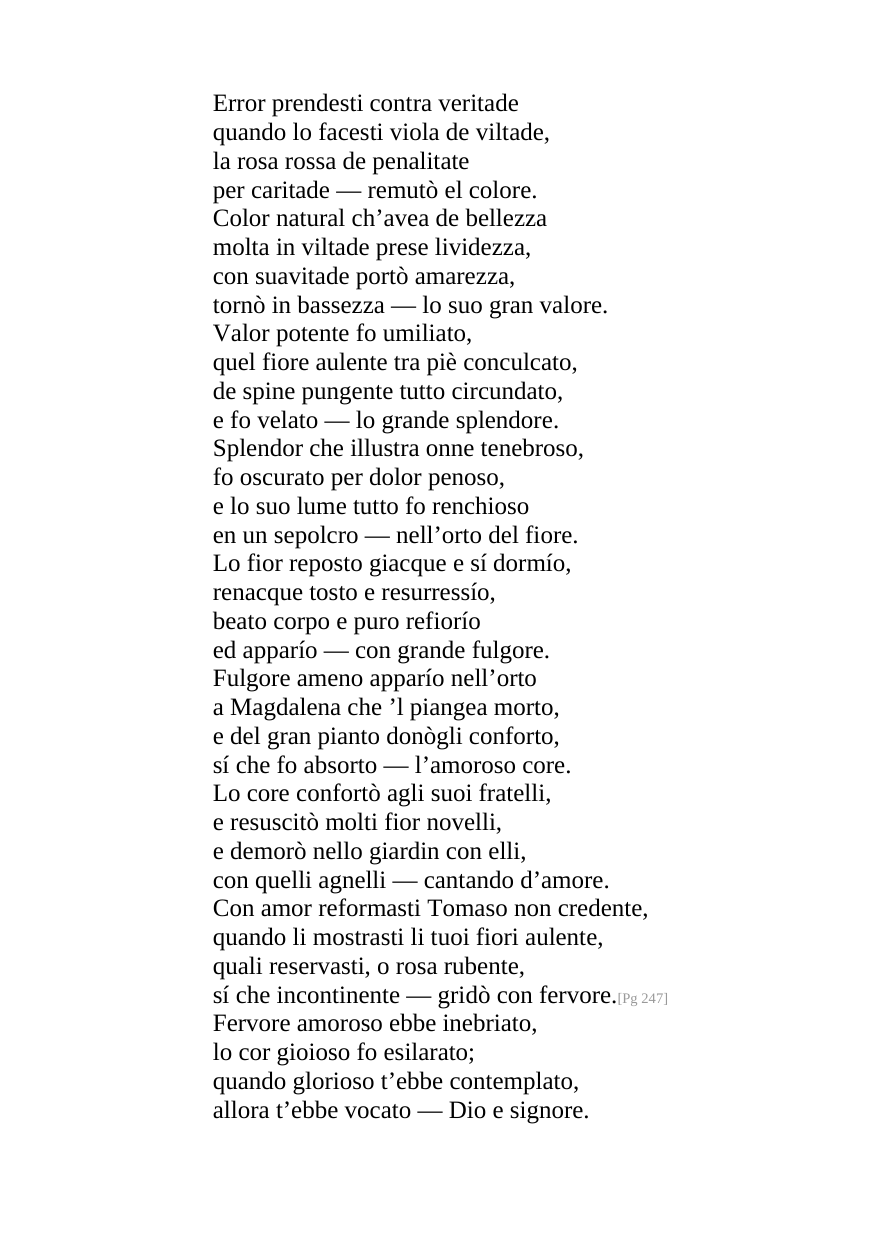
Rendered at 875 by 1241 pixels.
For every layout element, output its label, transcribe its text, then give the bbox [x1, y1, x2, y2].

text Splendor che illustra onne tenebroso, fo oscurato per dolor penoso, e lo suo lume tutto fo renchioso en un sepolcro — nell’orto del fiore. [213, 433, 779, 548]
text Lo core confortò agli suoi fratelli, e resuscitò molti fior novelli, e demorò nello giardin con elli, con quelli agnelli — cantando d’amore. [213, 778, 779, 893]
text Valor potente fo umiliato, quel fiore aulente tra piè conculcato, de spine pungente tutto circundato, e fo velato — lo grande splendore. [213, 318, 779, 433]
text Lo fior reposto giacque e sí dormío, renacque tosto e resurressío, beato corpo e puro refiorío ed apparío — con grande fulgore. [213, 548, 779, 663]
text Fulgore ameno apparío nell’orto a Magdalena che ’l piangea morto, e del gran pianto donògli conforto, sí che fo absorto — l’amoroso core. [213, 663, 779, 778]
text Error prendesti contra veritade quando lo facesti viola de viltade, la rosa rossa de penalitate per caritade — remutò el colore. [213, 88, 779, 203]
text Con amor reformasti Tomaso non credente, quando li mostrasti li tuoi fiori aulente, quali reservasti, o rosa rubente, sí che incontinente — gridò con fervore.[Pg 247] [213, 893, 779, 1008]
text Color natural ch’avea de bellezza molta in viltade prese lividezza, con suavitade portò amarezza, tornò in bassezza — lo suo gran valore. [213, 203, 779, 318]
text Fervore amoroso ebbe inebriato, lo cor gioioso fo esilarato; quando glorioso t’ebbe contemplato, allora t’ebbe vocato — Dio e signore. [213, 1008, 779, 1123]
